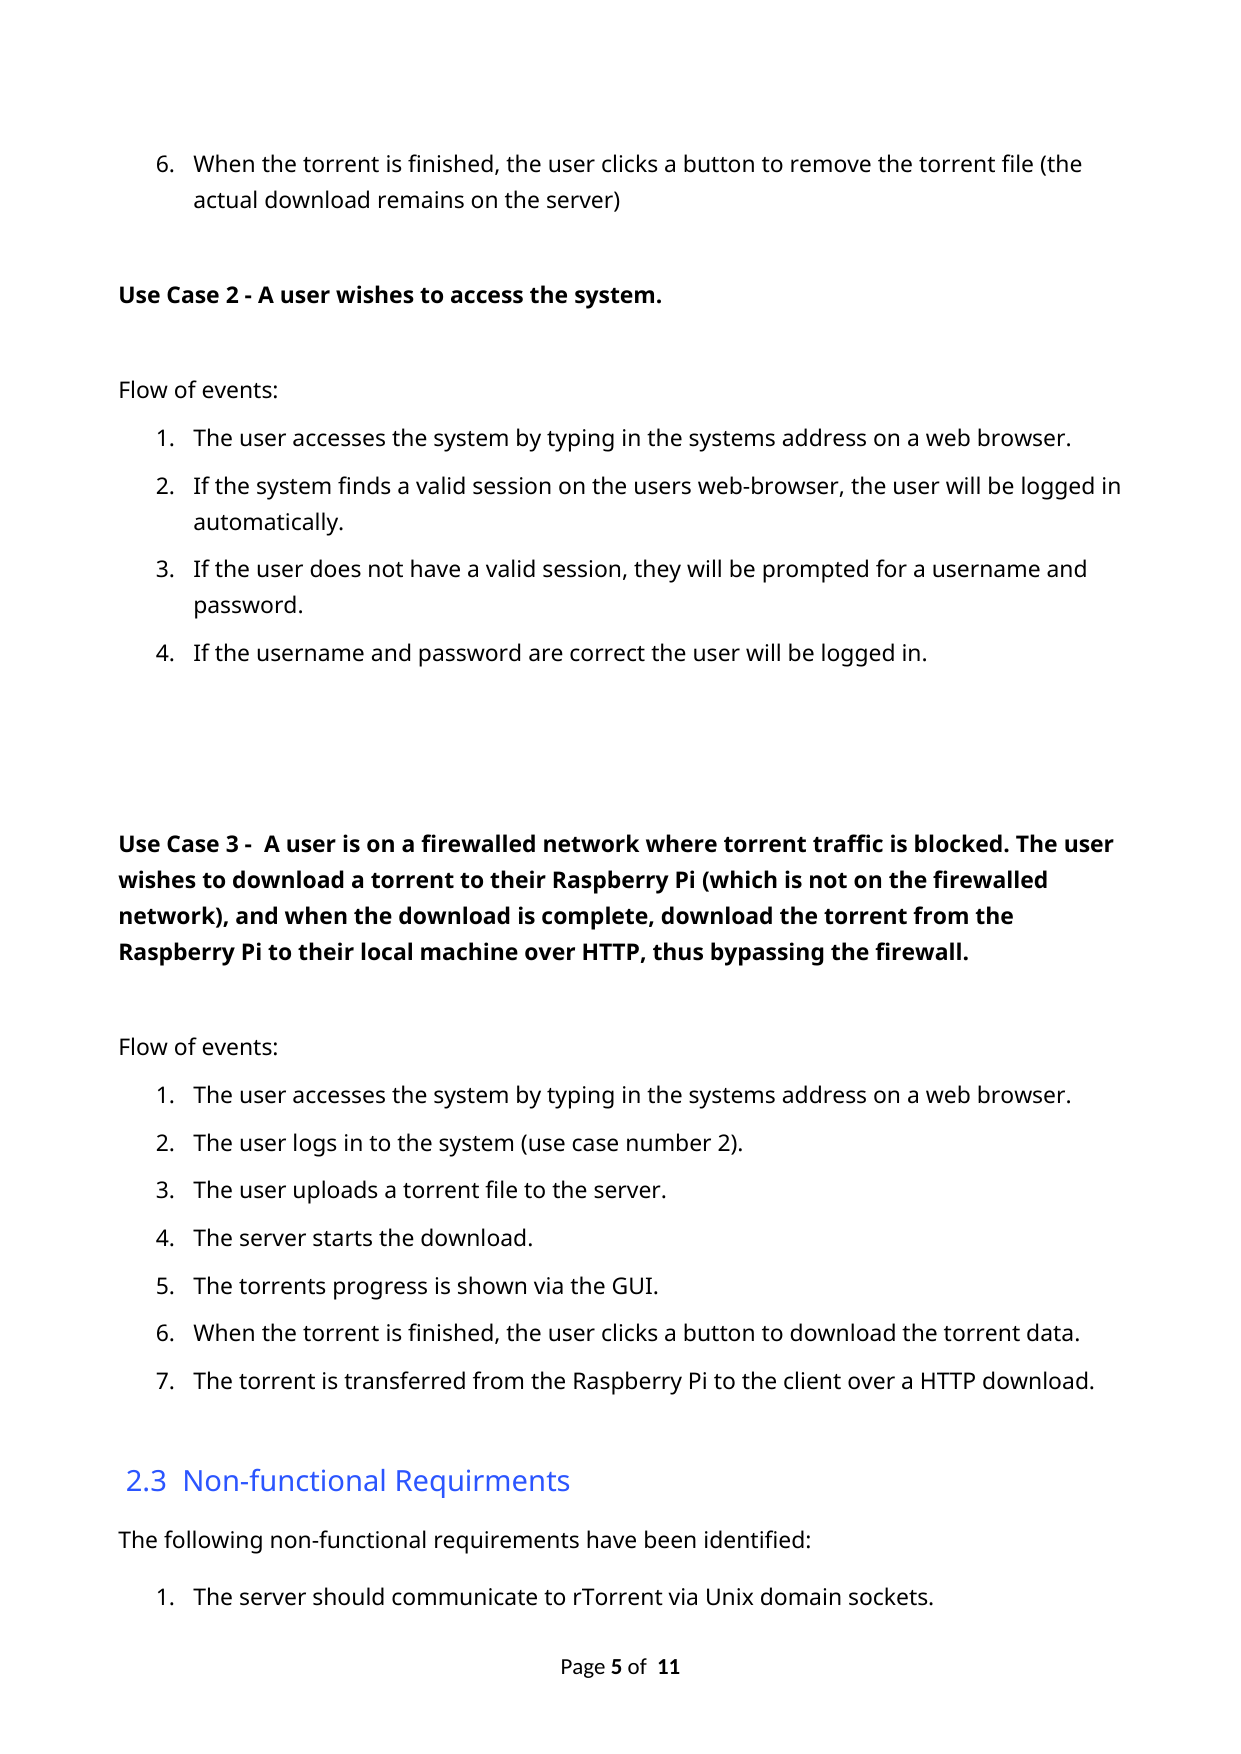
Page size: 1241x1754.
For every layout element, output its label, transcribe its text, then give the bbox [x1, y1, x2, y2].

list The user accesses the system by typing in the systems address on a web browser. [156, 1079, 1122, 1110]
list The torrents progress is shown via the GUI. [156, 1270, 1122, 1301]
list If the user does not have a valid session, they will be prompted for a username and password. [156, 553, 1122, 621]
list If the username and password are correct the user will be logged in. [156, 637, 1122, 668]
list When the torrent is finished, the user clicks a button to remove the torrent file (the actual download remains on the server) [156, 148, 1122, 215]
list The server starts the download. [156, 1222, 1122, 1253]
text Use Case 2 - A user wishes to access the system. [118, 279, 1122, 310]
list When the torrent is finished, the user clicks a button to download the torrent data. [156, 1317, 1122, 1349]
list The user accesses the system by typing in the systems address on a web browser. [156, 422, 1122, 453]
subtitle Non-functional Requirments [118, 1461, 1122, 1500]
text Use Case 3 - A user is on a firewalled network where torrent traffic is blocked. The user wishes to download a torrent to their Raspberry Pi (which is not on the firewalled network), and when the download is complete, download the torrent from the Raspberry Pi to their local machine over HTTP, thus bypassing the firewall. [118, 828, 1122, 967]
text Flow of events: [118, 1031, 1122, 1062]
list The user logs in to the system (use case number 2). [156, 1127, 1122, 1158]
list The torrent is transferred from the Raspberry Pi to the client over a HTTP download. [156, 1365, 1122, 1396]
text Flow of events: [118, 374, 1122, 406]
text The following non-functional requirements have been identified: [118, 1524, 1122, 1555]
list If the system finds a valid session on the users web-browser, the user will be logged in automatically. [156, 470, 1122, 537]
list The user uploads a torrent file to the server. [156, 1174, 1122, 1206]
list The server should communicate to rTorrent via Unix domain sockets. [156, 1581, 1122, 1612]
